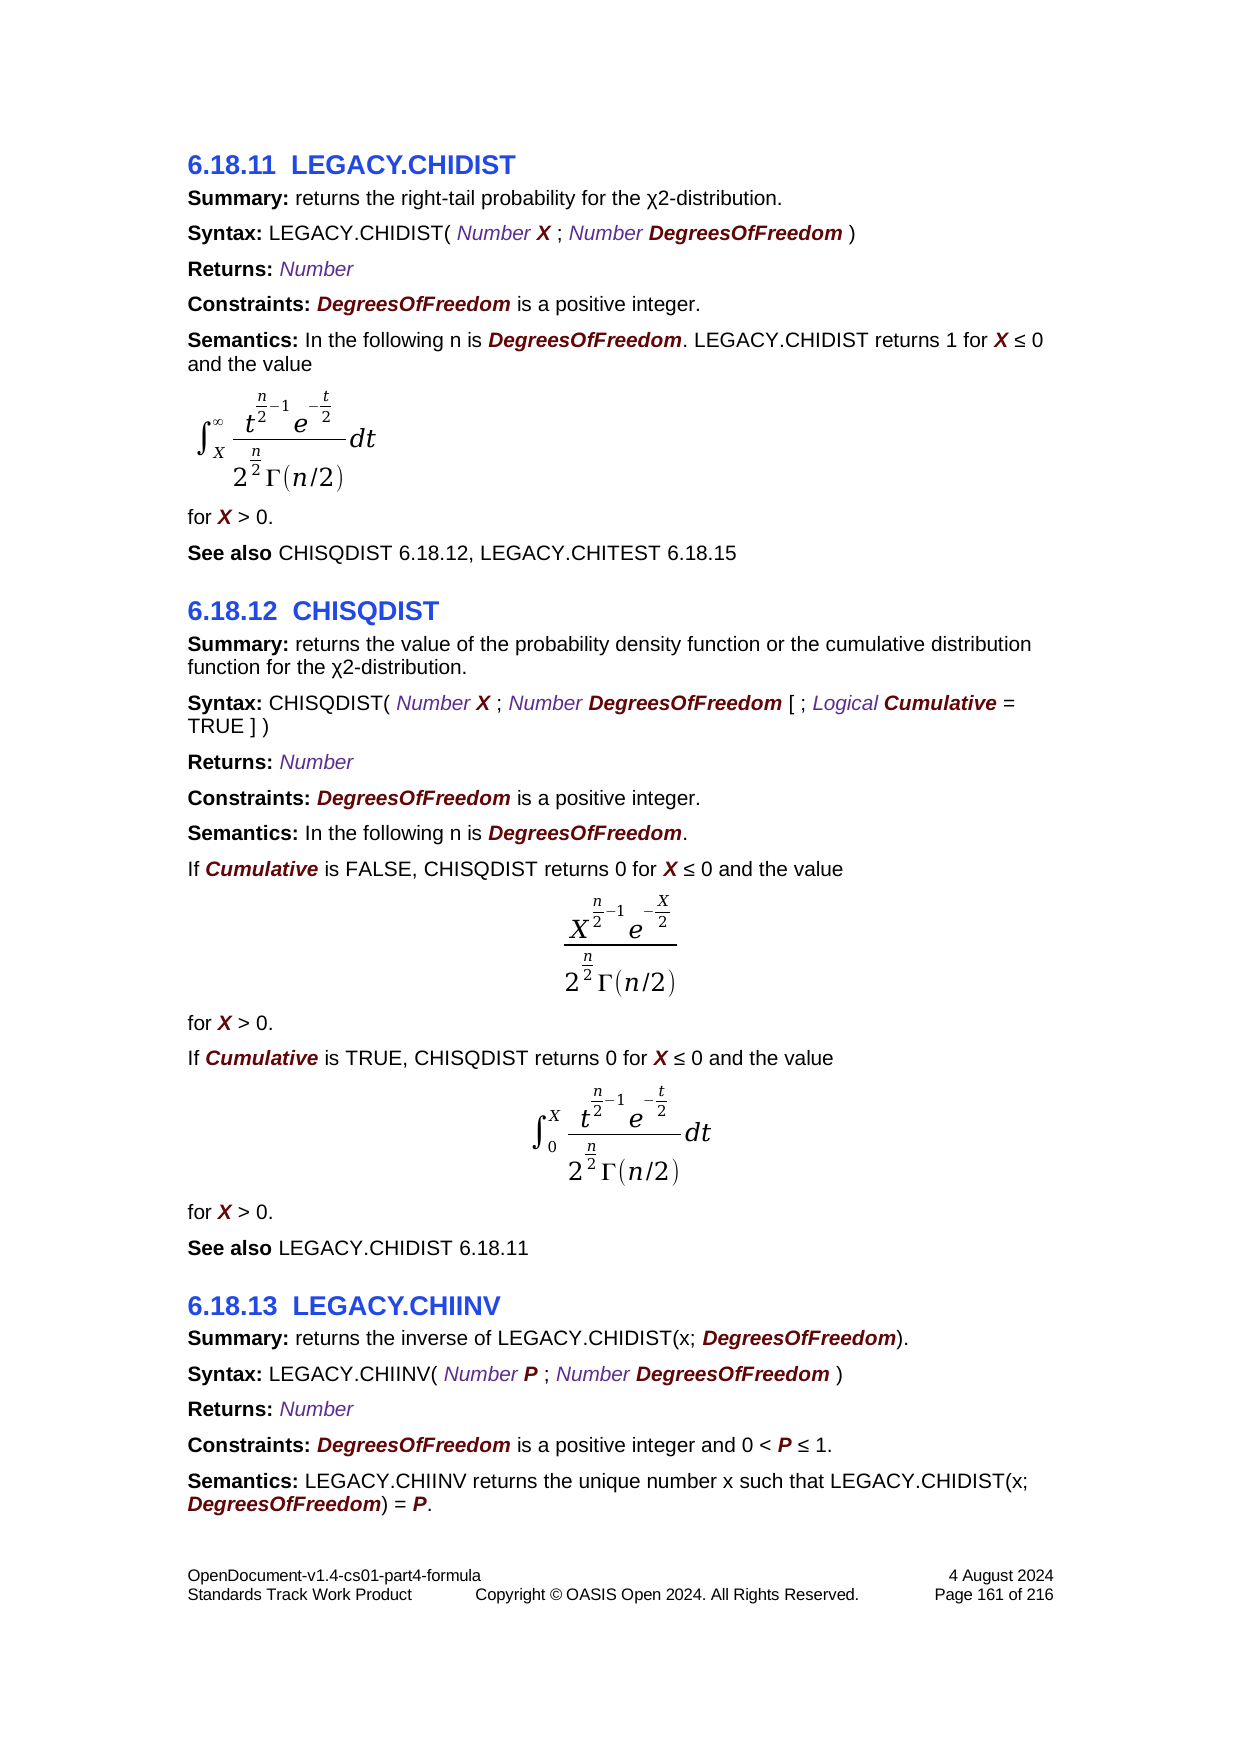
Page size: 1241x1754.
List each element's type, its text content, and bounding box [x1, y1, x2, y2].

text Returns: Number [187, 1398, 1053, 1421]
text Constraints: DegreesOfFreedom is a positive integer. [187, 786, 1053, 809]
text Returns: Number [187, 257, 1053, 281]
text Summary: returns the value of the probability density function or the cumulative distribution function for the χ2-distribution. [187, 632, 1053, 679]
text for X > 0. [187, 1011, 1053, 1034]
text Semantics: In the following n is DegreesOfFreedom. [187, 822, 1053, 845]
text Returns: Number [187, 750, 1053, 774]
text Constraints: DegreesOfFreedom is a positive integer. [187, 293, 1053, 316]
subtitle LEGACY.CHIDIST [187, 150, 1053, 180]
text Syntax: LEGACY.CHIDIST( Number X ; Number DegreesOfFreedom ) [187, 222, 1053, 245]
text Summary: returns the inverse of LEGACY.CHIDIST(x; DegreesOfFreedom). [187, 1327, 1053, 1350]
text See also LEGACY.CHIDIST 6.18.11 [187, 1236, 1053, 1259]
text If Cumulative is TRUE, CHISQDIST returns 0 for X ≤ 0 and the value [187, 1047, 1053, 1070]
text Constraints: DegreesOfFreedom is a positive integer and 0 < P ≤ 1. [187, 1433, 1053, 1457]
text Syntax: CHISQDIST( Number X ; Number DegreesOfFreedom [ ; Logical Cumulative = TRUE ] ) [187, 691, 1053, 738]
text If Cumulative is FALSE, CHISQDIST returns 0 for X ≤ 0 and the value [187, 857, 1053, 881]
text See also CHISQDIST 6.18.12, LEGACY.CHITEST 6.18.15 [187, 541, 1053, 565]
text Semantics: LEGACY.CHIINV returns the unique number x such that LEGACY.CHIDIST(x; DegreesOfFreedom) = P. [187, 1469, 1053, 1516]
subtitle CHISQDIST [187, 596, 1053, 626]
text for X > 0. [187, 1200, 1053, 1224]
text Syntax: LEGACY.CHIINV( Number P ; Number DegreesOfFreedom ) [187, 1362, 1053, 1386]
text for X > 0. [187, 506, 1053, 529]
text Summary: returns the right-tail probability for the χ2-distribution. [187, 186, 1053, 209]
subtitle LEGACY.CHIINV [187, 1291, 1053, 1321]
text Semantics: In the following n is DegreesOfFreedom. LEGACY.CHIDIST returns 1 for X ≤ 0 and the value [187, 328, 1053, 376]
